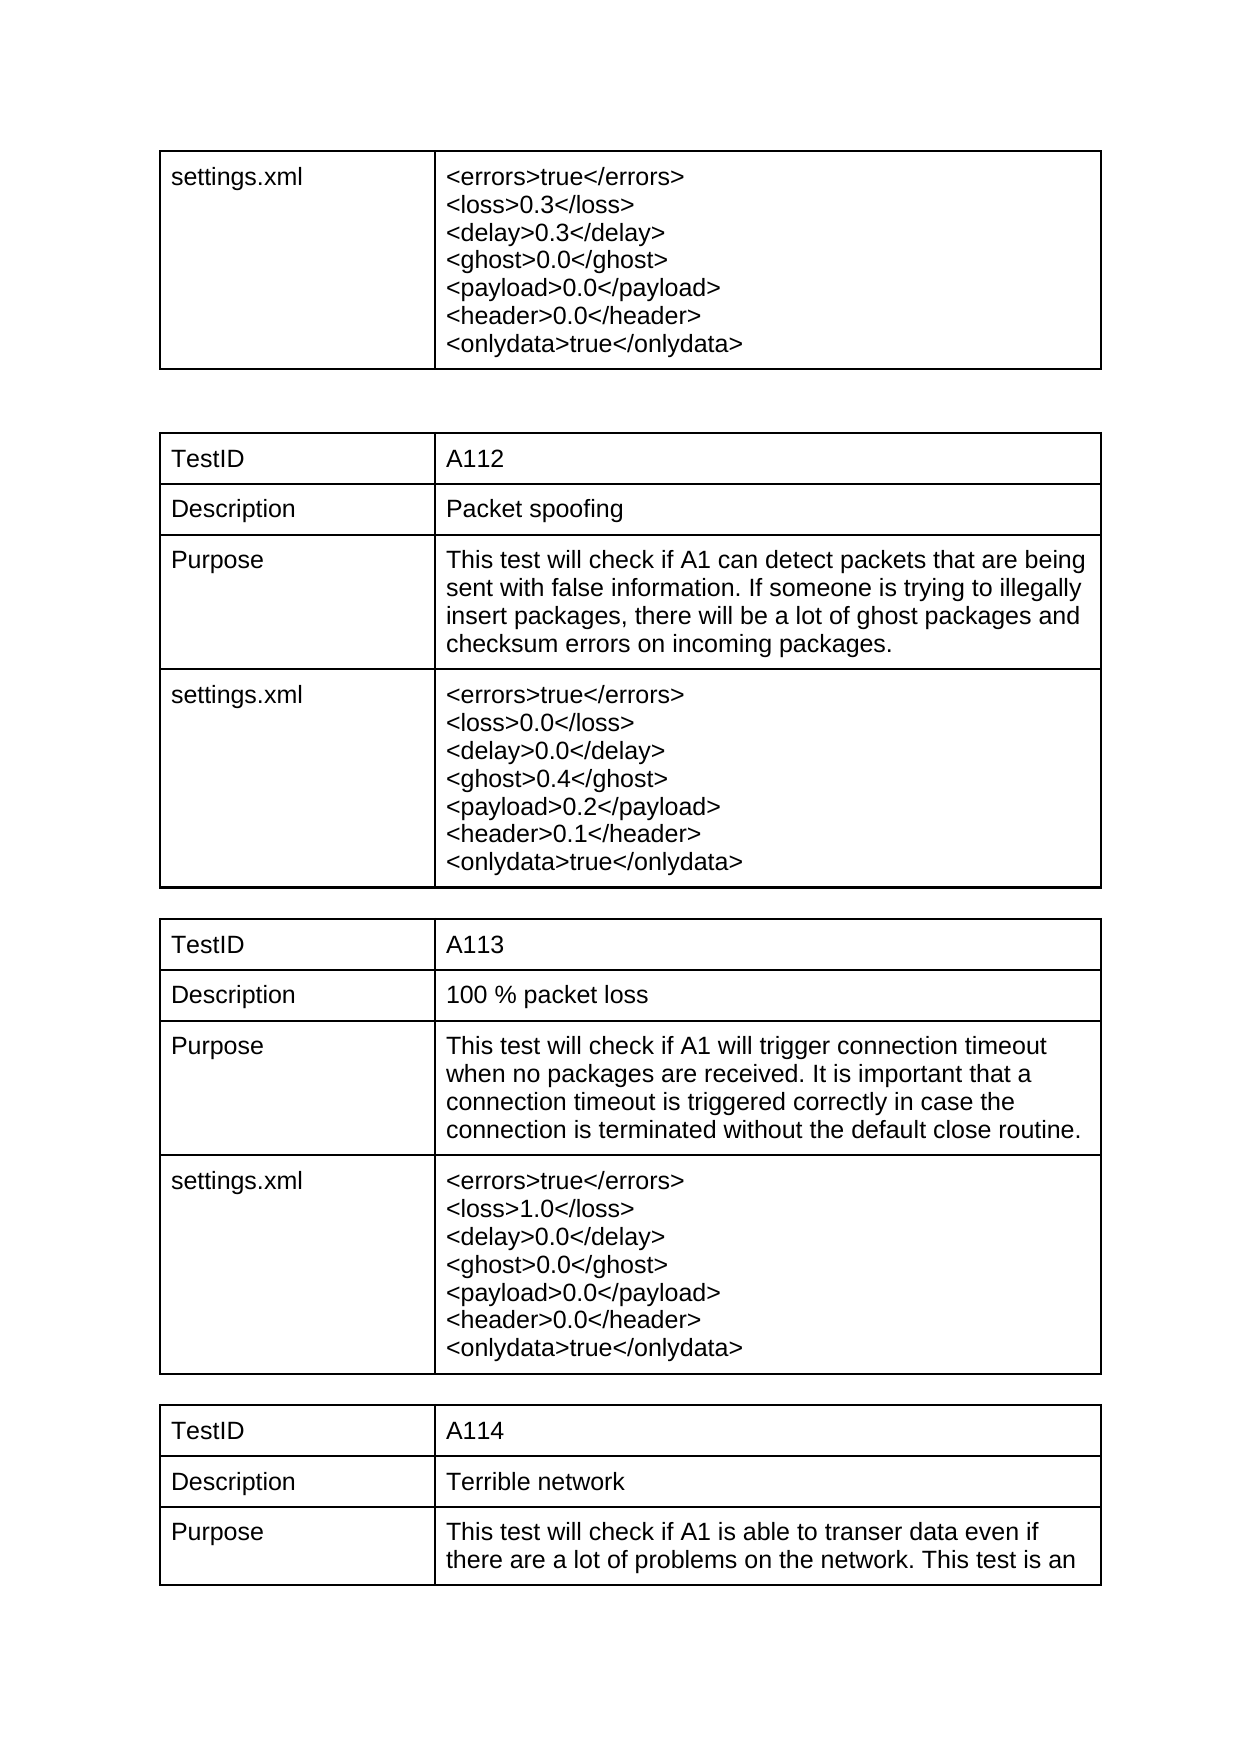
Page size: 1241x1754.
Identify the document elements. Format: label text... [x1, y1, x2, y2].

table_cell Description [161, 1457, 434, 1506]
table_cell Description [161, 971, 434, 1019]
table_cell settings.xml [161, 152, 434, 368]
table_cell Terrible network [436, 1457, 1100, 1506]
table_cell This test will check if A1 will trigger connection timeout when no packages are received. It is important that a connection timeout is triggered correctly in case the connection is terminated without the default close routine. [436, 1022, 1100, 1154]
table_cell Purpose [161, 1022, 434, 1154]
table_cell Description [161, 485, 434, 533]
table_cell 100 % packet loss [436, 971, 1100, 1019]
table_header TestID [161, 920, 434, 969]
table_cell Packet spoofing [436, 485, 1100, 533]
table_cell settings.xml [161, 1156, 434, 1372]
table_header A112 [436, 434, 1100, 483]
table_cell Purpose [161, 536, 434, 668]
table_cell <errors>true</errors> <loss>0.0</loss> <delay>0.0</delay> <ghost>0.4</ghost> <payload>0.2</payload> <header>0.1</header> <onlydata>true</onlydata> [436, 670, 1100, 886]
table_cell settings.xml [161, 670, 434, 886]
table_cell <errors>true</errors> <loss>0.3</loss> <delay>0.3</delay> <ghost>0.0</ghost> <payload>0.0</payload> <header>0.0</header> <onlydata>true</onlydata> [436, 152, 1100, 368]
table_cell This test will check if A1 can detect packets that are being sent with false information. If someone is trying to illegally insert packages, there will be a lot of ghost packages and checksum errors on incoming packages. [436, 536, 1100, 668]
table_cell Purpose [161, 1508, 434, 1584]
table_header TestID [161, 1406, 434, 1455]
table_header A113 [436, 920, 1100, 969]
table_cell <errors>true</errors> <loss>1.0</loss> <delay>0.0</delay> <ghost>0.0</ghost> <payload>0.0</payload> <header>0.0</header> <onlydata>true</onlydata> [436, 1156, 1100, 1372]
table_header A114 [436, 1406, 1100, 1455]
table_cell This test will check if A1 is able to transer data even if there are a lot of problems on the network. This test is an [436, 1508, 1100, 1584]
table_header TestID [161, 434, 434, 483]
